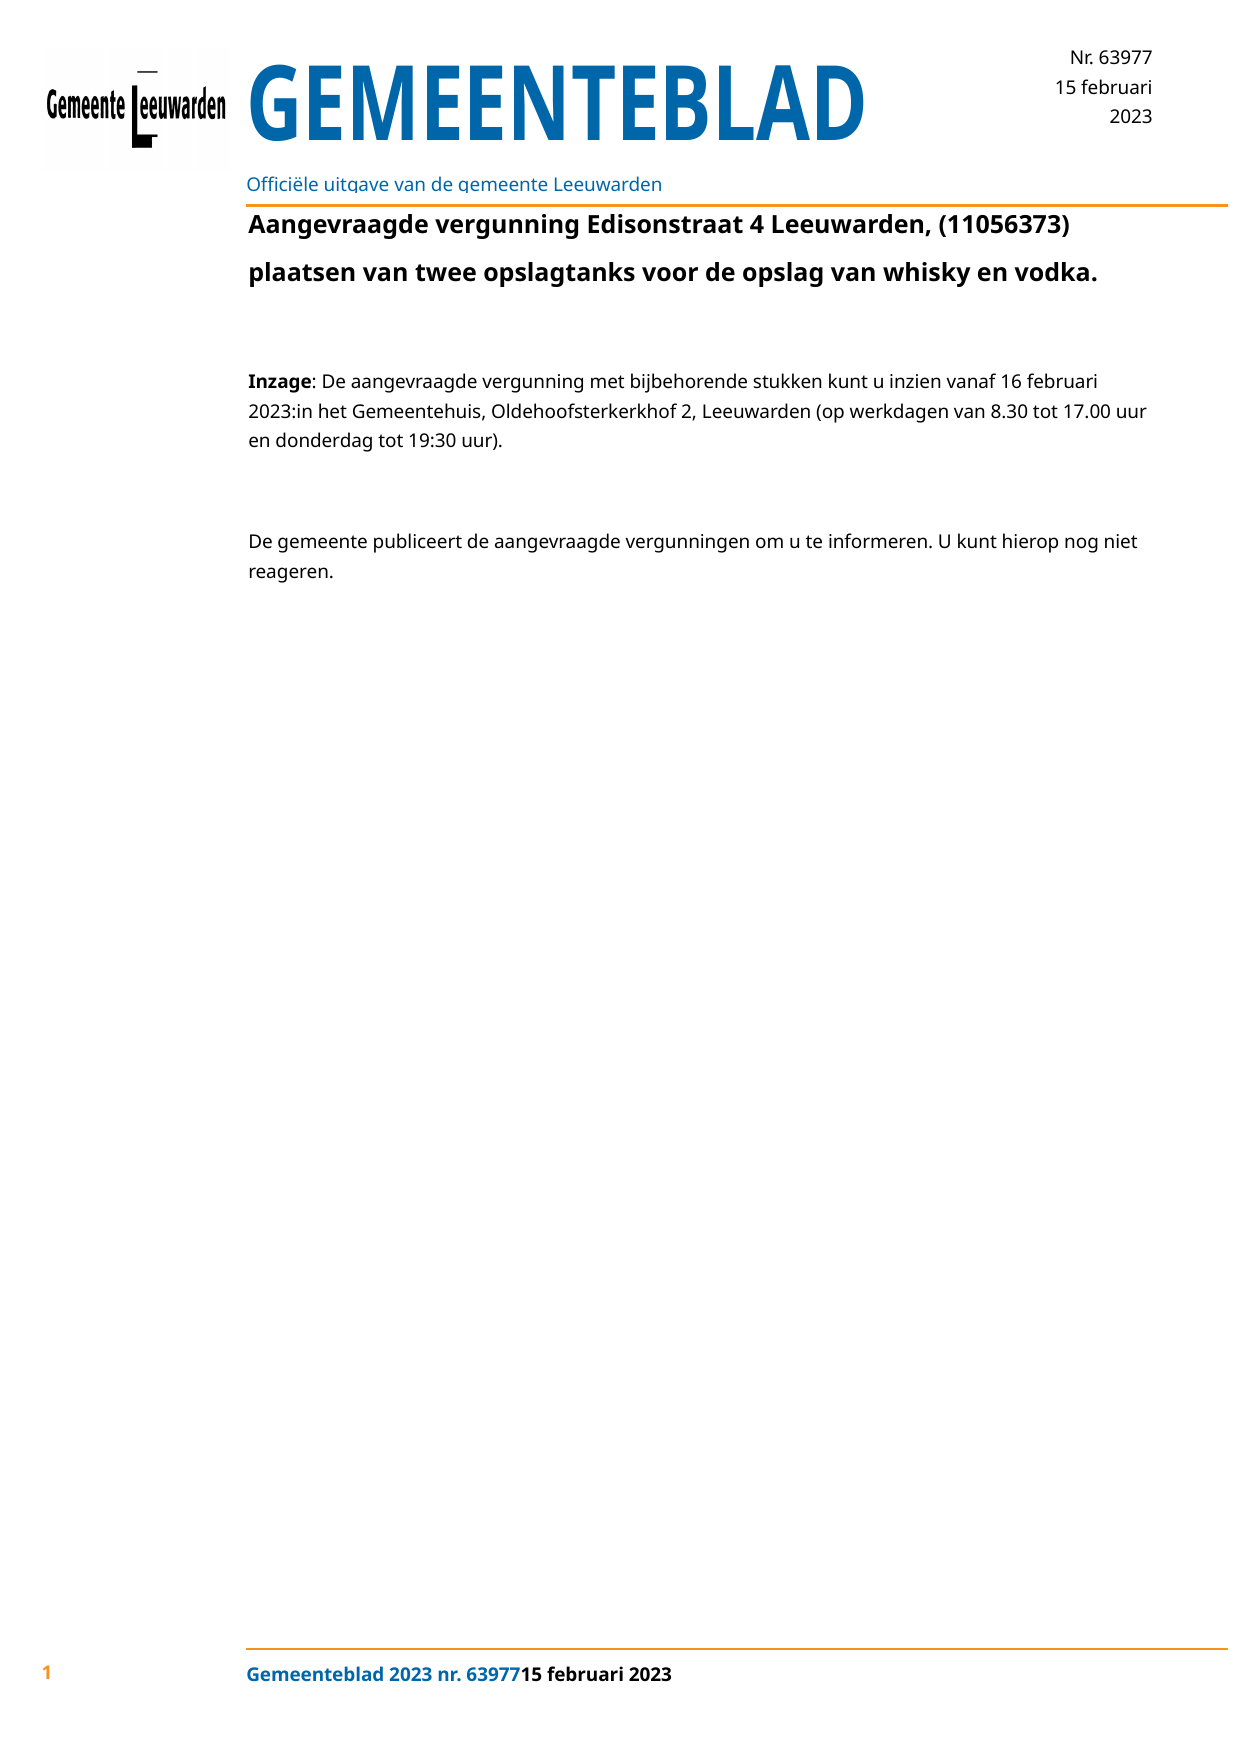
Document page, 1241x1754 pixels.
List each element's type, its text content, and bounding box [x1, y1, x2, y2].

text Inzage: De aangevraagde vergunning met bijbehorende stukken kunt u inzien vanaf 16 februari 2023:in het Gemeentehuis, Oldehoofsterkerkhof 2, Leeuwarden (op werkdagen van 8.30 tot 17.00 uur en donderdag tot 19:30 uur). [248, 368, 1152, 453]
text Aangevraagde vergunning Edisonstraat 4 Leeuwarden, (11056373) plaatsen van twee opslagtanks voor de opslag van whisky en vodka. [248, 207, 1152, 288]
picture [41, 47, 231, 172]
text De gemeente publiceert de aangevraagde vergunningen om u te informeren. U kunt hierop nog niet reageren. [248, 528, 1152, 584]
